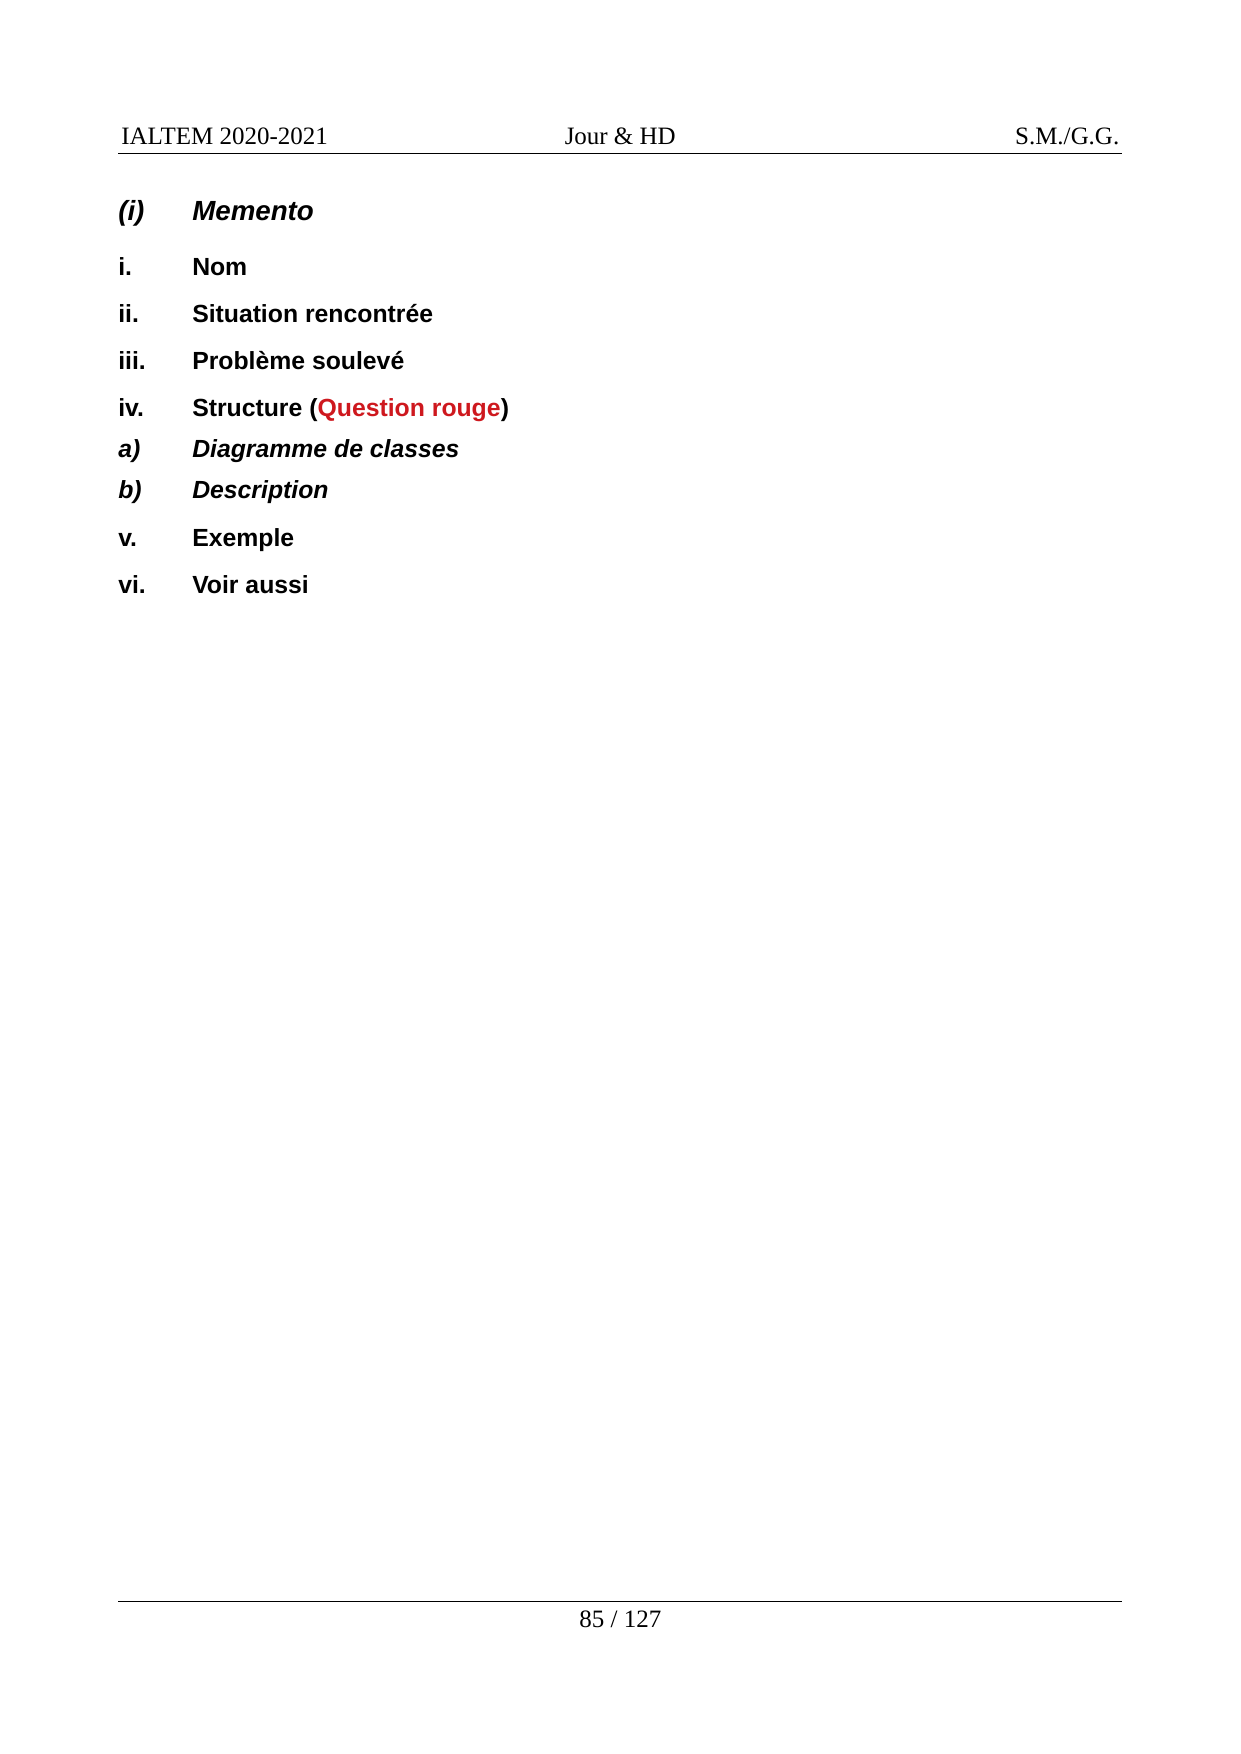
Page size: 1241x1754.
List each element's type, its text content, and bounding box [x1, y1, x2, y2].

subtitle Description [118, 476, 1122, 504]
subtitle Diagramme de classes [118, 434, 1122, 463]
subtitle Voir aussi [118, 570, 1122, 599]
subtitle Problème soulevé [118, 346, 1122, 375]
subtitle Exemple [118, 523, 1122, 551]
subtitle Situation rencontrée [118, 299, 1122, 327]
subtitle Nom [118, 252, 1122, 280]
subtitle Memento [118, 195, 1122, 227]
subtitle Structure (Question rouge) [118, 393, 1122, 422]
